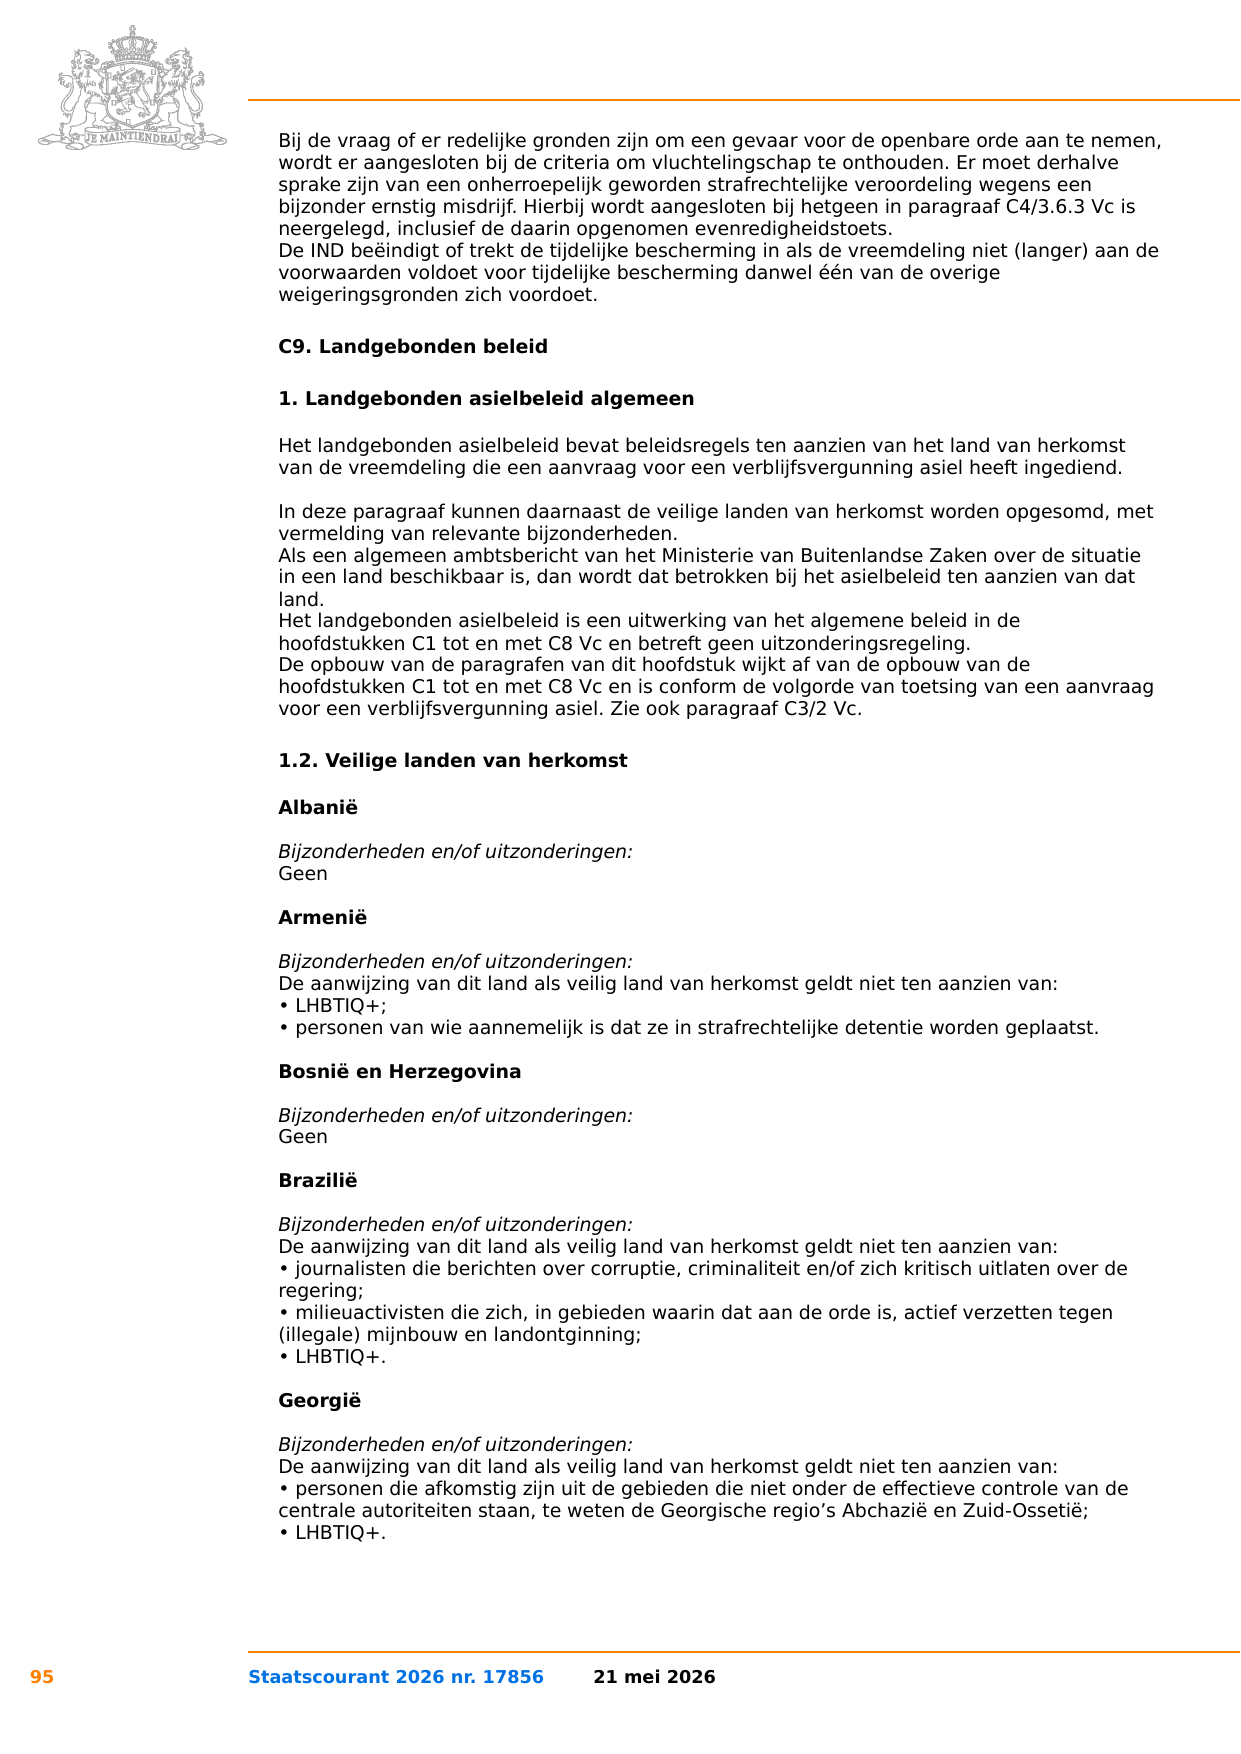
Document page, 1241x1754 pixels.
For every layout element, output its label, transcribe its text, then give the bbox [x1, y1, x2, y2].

subtitle 1. Landgebonden asielbeleid algemeen [278, 388, 1163, 410]
text • personen van wie aannemelijk is dat ze in strafrechtelijke detentie worden geplaatst. [278, 1017, 1163, 1039]
text • LHBTIQ+. [278, 1346, 1163, 1368]
subtitle Armenië [278, 907, 1163, 929]
subtitle C9. Landgebonden beleid [278, 336, 1163, 358]
text Bij de vraag of er redelijke gronden zijn om een gevaar voor de openbare orde aan te nemen, wordt er aangesloten bij de criteria om vluchtelingschap te onthouden. Er moet derhalve sprake zijn van een onherroepelijk geworden strafrechtelijke veroordeling wegens een bijzonder ernstig misdrijf. Hierbij wordt aangesloten bij hetgeen in paragraaf C4/3.6.3 Vc is neergelegd, inclusief de daarin opgenomen evenredigheidstoets. [278, 130, 1163, 240]
text De aanwijzing van dit land als veilig land van herkomst geldt niet ten aanzien van: [278, 1236, 1163, 1258]
text Als een algemeen ambtsbericht van het Ministerie van Buitenlandse Zaken over de situatie in een land beschikbaar is, dan wordt dat betrokken bij het asielbeleid ten aanzien van dat land. [278, 544, 1163, 610]
text • personen die afkomstig zijn uit de gebieden die niet onder de effectieve controle van de centrale autoriteiten staan, te weten de Georgische regio’s Abchazië en Zuid-Ossetië; [278, 1478, 1163, 1522]
text Bijzonderheden en/of uitzonderingen: [278, 951, 1163, 973]
text • milieuactivisten die zich, in gebieden waarin dat aan de orde is, actief verzetten tegen (illegale) mijnbouw en landontginning; [278, 1302, 1163, 1346]
subtitle Georgië [278, 1390, 1163, 1412]
text • journalisten die berichten over corruptie, criminaliteit en/of zich kritisch uitlaten over de regering; [278, 1258, 1163, 1302]
text Geen [278, 863, 1163, 885]
text De aanwijzing van dit land als veilig land van herkomst geldt niet ten aanzien van: [278, 1456, 1163, 1478]
text Bijzonderheden en/of uitzonderingen: [278, 1434, 1163, 1456]
text De IND beëindigt of trekt de tijdelijke bescherming in als de vreemdeling niet (langer) aan de voorwaarden voldoet voor tijdelijke bescherming danwel één van de overige weigeringsgronden zich voordoet. [278, 240, 1163, 306]
text Bijzonderheden en/of uitzonderingen: [278, 1214, 1163, 1236]
text Bijzonderheden en/of uitzonderingen: [278, 841, 1163, 863]
subtitle Bosnië en Herzegovina [278, 1061, 1163, 1083]
text De opbouw van de paragrafen van dit hoofdstuk wijkt af van de opbouw van de hoofdstukken C1 tot en met C8 Vc en is conform de volgorde van toetsing van een aanvraag voor een verblijfsvergunning asiel. Zie ook paragraaf C3/2 Vc. [278, 654, 1163, 720]
text • LHBTIQ+; [278, 995, 1163, 1017]
text • LHBTIQ+. [278, 1522, 1163, 1544]
text Het landgebonden asielbeleid is een uitwerking van het algemene beleid in de hoofdstukken C1 tot en met C8 Vc en betreft geen uitzonderingsregeling. [278, 610, 1163, 654]
text Geen [278, 1126, 1163, 1148]
text Het landgebonden asielbeleid bevat beleidsregels ten aanzien van het land van herkomst van de vreemdeling die een aanvraag voor een verblijfsvergunning asiel heeft ingediend. [278, 435, 1163, 479]
text Bijzonderheden en/of uitzonderingen: [278, 1104, 1163, 1126]
subtitle Albanië [278, 797, 1163, 819]
subtitle Brazilië [278, 1170, 1163, 1192]
picture [38, 25, 227, 150]
subtitle 1.2. Veilige landen van herkomst [278, 750, 1163, 772]
text In deze paragraaf kunnen daarnaast de veilige landen van herkomst worden opgesomd, met vermelding van relevante bijzonderheden. [278, 501, 1163, 544]
text De aanwijzing van dit land als veilig land van herkomst geldt niet ten aanzien van: [278, 973, 1163, 995]
